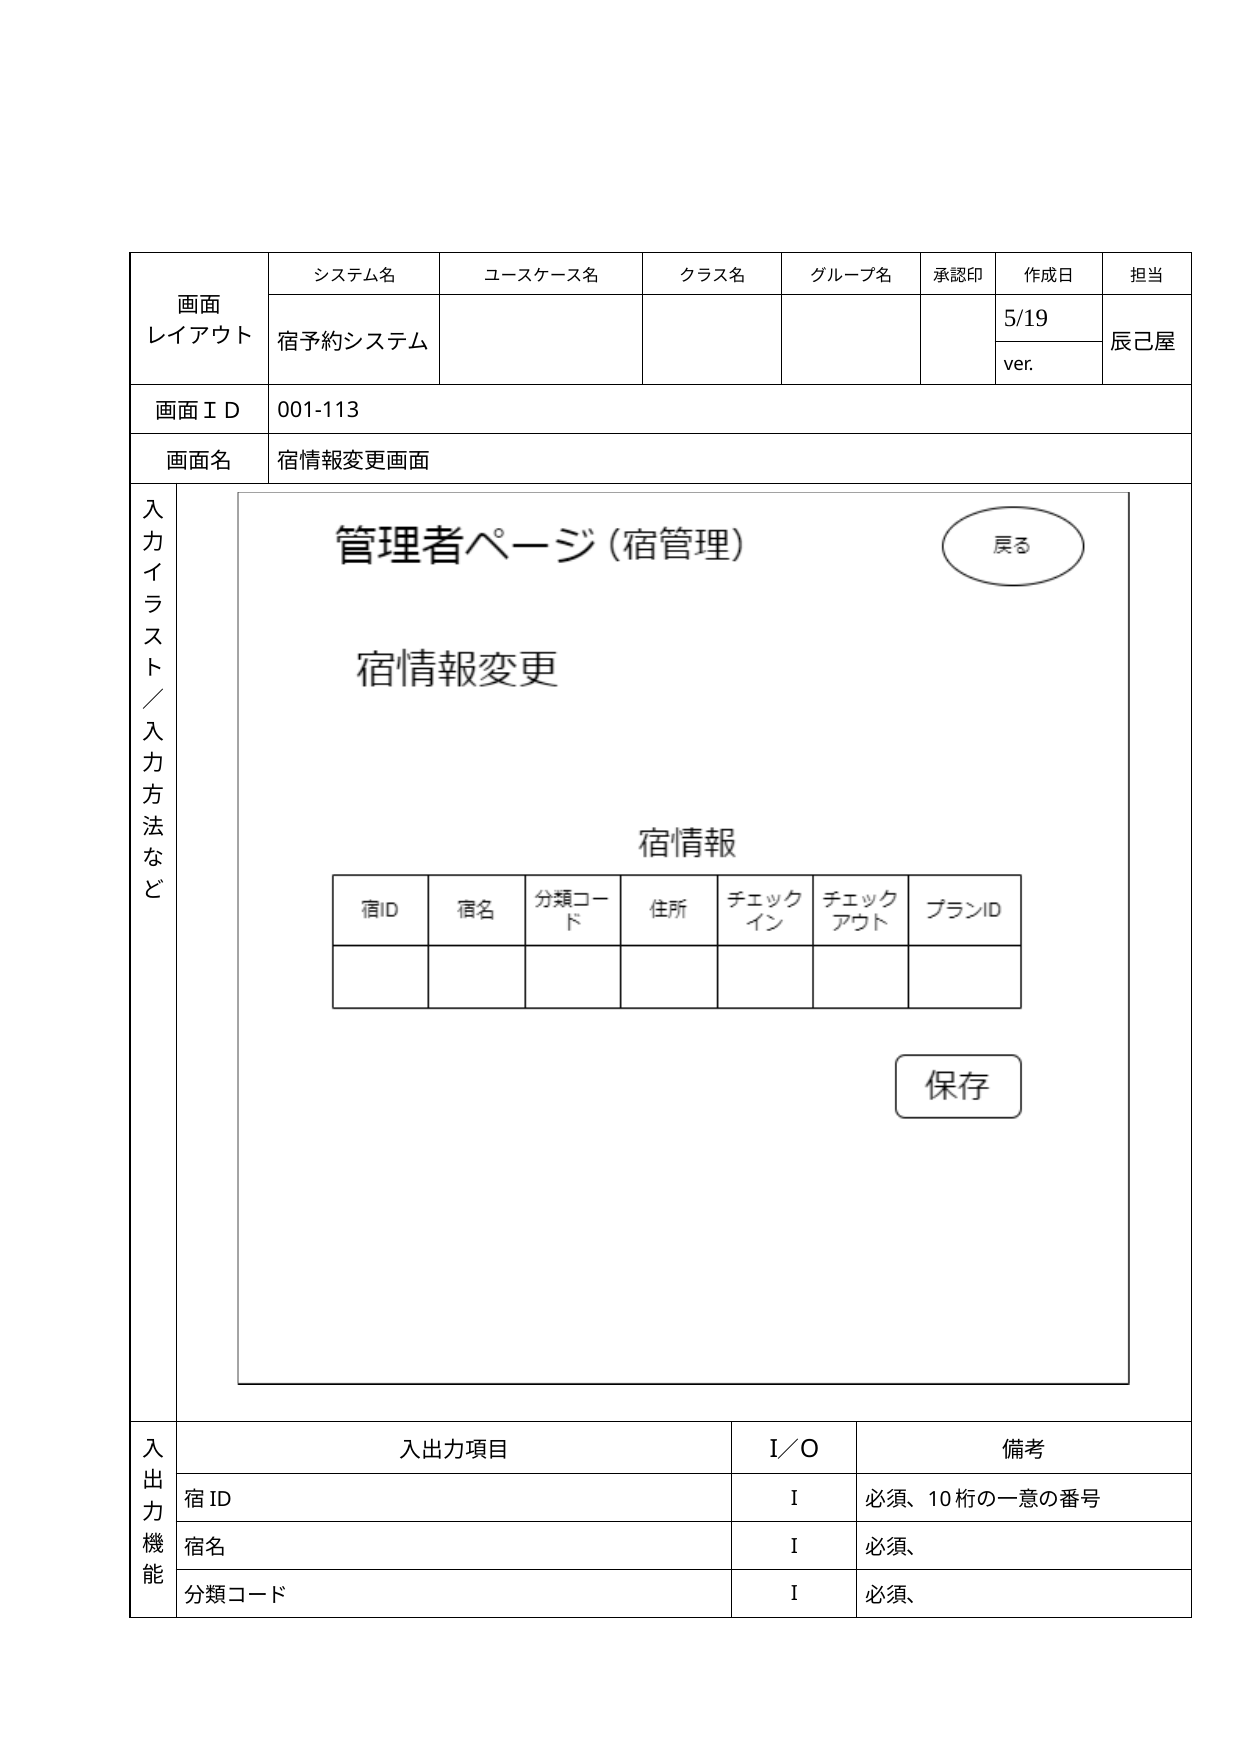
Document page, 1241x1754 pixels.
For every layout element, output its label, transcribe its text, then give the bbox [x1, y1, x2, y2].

table_header システム名 [269, 253, 439, 294]
table_cell [177, 484, 1191, 1421]
table_cell 入出力機能 [131, 1422, 176, 1617]
table_cell [921, 295, 995, 384]
table_cell I [732, 1474, 856, 1521]
table_cell 5/19 [996, 295, 1102, 341]
table_header クラス名 [643, 253, 781, 294]
table_cell 宿情報変更画面 [269, 434, 1191, 483]
table_cell 宿予約システム [269, 295, 439, 384]
table_header 承認印 [921, 253, 995, 294]
table_header グループ名 [782, 253, 920, 294]
table_header 画面 レイアウト [131, 253, 268, 384]
table_cell 画面名 [131, 434, 268, 483]
table_cell 宿名 [177, 1522, 731, 1569]
table_cell 必須、 [857, 1522, 1191, 1569]
table_cell 備考 [857, 1422, 1191, 1473]
table_cell I [732, 1522, 856, 1569]
table_cell [782, 295, 920, 384]
table_cell [440, 295, 642, 384]
table_cell 001-113 [269, 385, 1191, 433]
table_cell 必須、 [857, 1570, 1191, 1617]
table_cell 宿ID [177, 1474, 731, 1521]
picture [237, 492, 1130, 1385]
table_cell 入出力項目 [177, 1422, 731, 1473]
table_cell I [732, 1570, 856, 1617]
table_cell 必須、10桁の一意の番号 [857, 1474, 1191, 1521]
table_cell 辰己屋 [1103, 295, 1191, 384]
table_cell [643, 295, 781, 384]
table_cell 分類コード [177, 1570, 731, 1617]
table_cell ver. [996, 342, 1102, 384]
table_header 作成日 [996, 253, 1102, 294]
table_cell 入力イラスト／入力方法など [131, 484, 176, 1421]
table_header ユースケース名 [440, 253, 642, 294]
table_cell 画面ＩＤ [131, 385, 268, 433]
table_header 担当 [1103, 253, 1191, 294]
table_cell I／O [732, 1422, 856, 1473]
